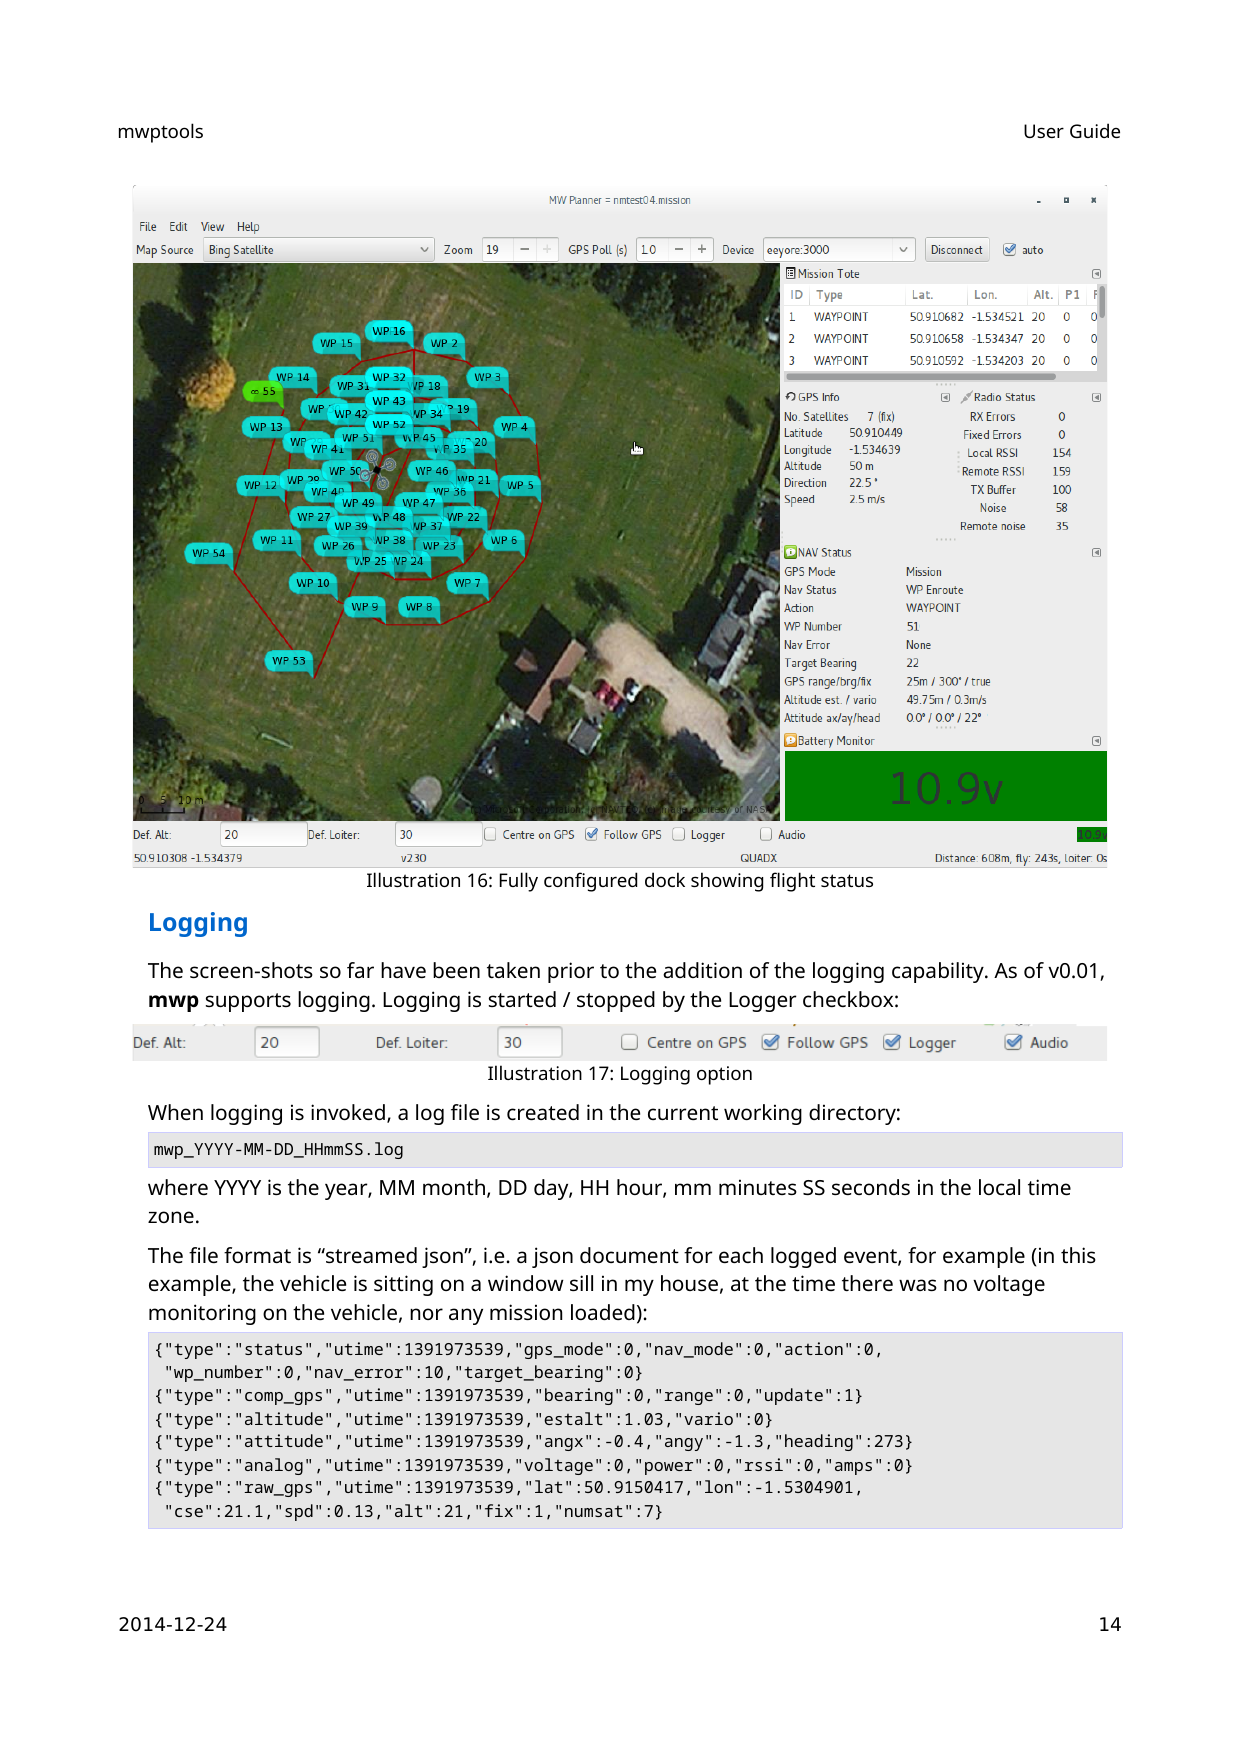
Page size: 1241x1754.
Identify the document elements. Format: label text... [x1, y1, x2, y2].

text {"type":"analog","utime":1391973539,"voltage":0,"power":0,"rssi":0,"amps":0} [149, 1447, 1122, 1470]
text {"type":"status","utime":1391973539,"gps_mode":0,"nav_mode":0,"action":0, [149, 1333, 1122, 1355]
text "cse":21.1,"spd":0.13,"alt":21,"fix":1,"numsat":7} [149, 1493, 1122, 1528]
text mwp_YYYY-MM-DD_HHmmSS.log [149, 1133, 1122, 1167]
text The screen-shots so far have been taken prior to the addition of the logging capability. As of v0.01, mwp supports logging. Logging is started / stopped by the Logger checkbox: [148, 956, 1122, 1013]
text "wp_number":0,"nav_error":10,"target_bearing":0} [149, 1355, 1122, 1378]
text When logging is invoked, a log file is created in the current working directory: [148, 1025, 1122, 1126]
picture [132, 1024, 1108, 1061]
subtitle Logging [148, 173, 1122, 939]
text Illustration 17: Logging option [133, 1061, 1107, 1086]
text {"type":"raw_gps","utime":1391973539,"lat":50.9150417,"lon":-1.5304901, [149, 1470, 1122, 1493]
text The file format is “streamed json”, i.e. a json document for each logged event, for example (in this example, the vehicle is sitting on a window sill in my house, at the time there was no voltage monitoring on the vehicle, nor any mission loaded): [148, 1241, 1122, 1326]
text {"type":"altitude","utime":1391973539,"estalt":1.03,"vario":0} [149, 1401, 1122, 1424]
picture [132, 185, 1108, 868]
text where YYYY is the year, MM month, DD day, HH hour, mm minutes SS seconds in the local time zone. [148, 1173, 1122, 1229]
text {"type":"attitude","utime":1391973539,"angx":-0.4,"angy":-1.3,"heading":273} [149, 1424, 1122, 1447]
text Illustration 16: Fully configured dock showing flight status [133, 868, 1107, 893]
text {"type":"comp_gps","utime":1391973539,"bearing":0,"range":0,"update":1} [149, 1378, 1122, 1401]
text [133, 1013, 1107, 1024]
